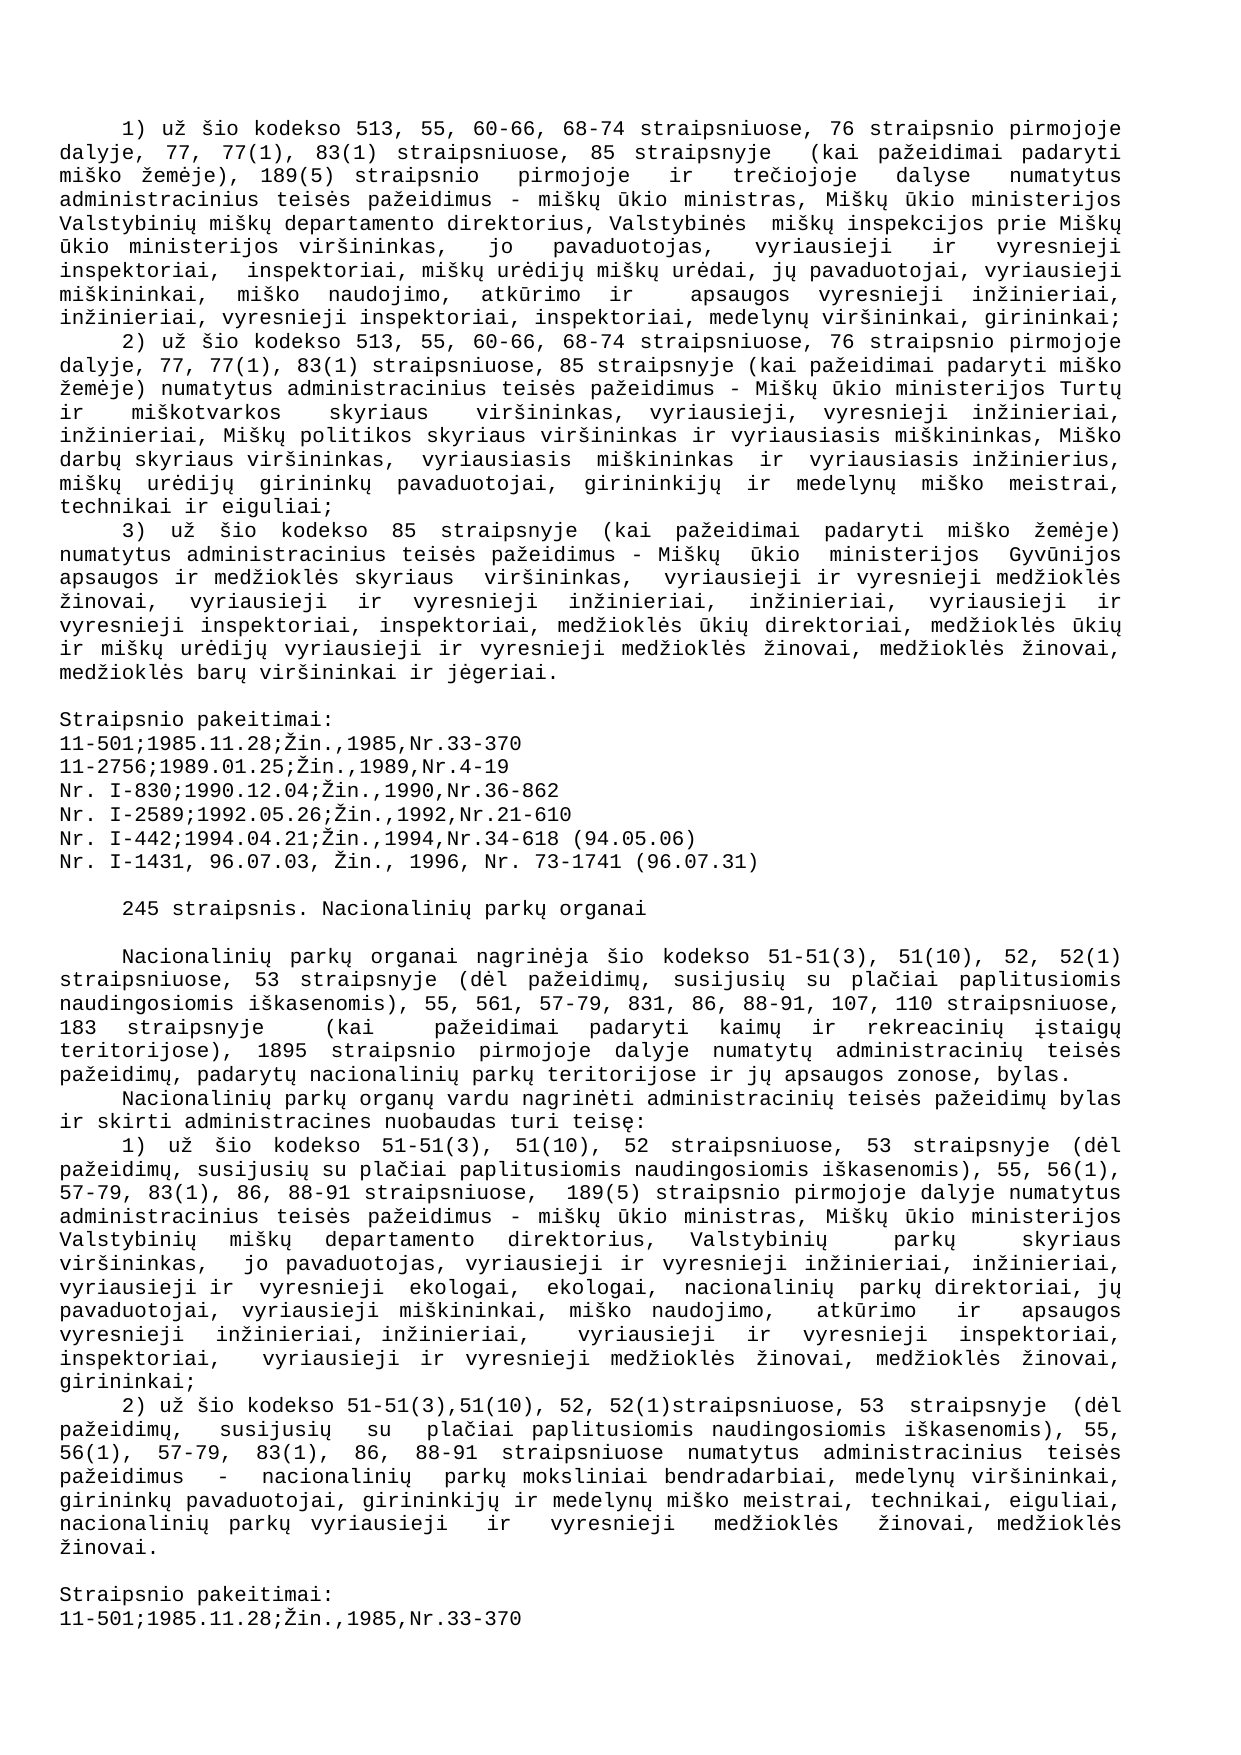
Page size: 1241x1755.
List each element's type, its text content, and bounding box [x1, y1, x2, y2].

text Straipsnio pakeitimai: [59, 709, 1122, 733]
text Nacionalinių parkų organų vardu nagrinėti administracinių teisės pažeidimų bylas ir skirti administracines nuobaudas turi teisę: [59, 1088, 1122, 1135]
text Nr. I-830;1990.12.04;Žin.,1990,Nr.36-862 [59, 780, 1122, 804]
text 3) už šio kodekso 85 straipsnyje (kai pažeidimai padaryti miško žemėje) numatytus administracinius teisės pažeidimus - Miškų ūkio ministerijos Gyvūnijos apsaugos ir medžioklės skyriaus viršininkas, vyriausieji ir vyresnieji medžioklės žinovai, vyriausieji ir vyresnieji inžinieriai, inžinieriai, vyriausieji ir vyresnieji inspektoriai, inspektoriai, medžioklės ūkių direktoriai, medžioklės ūkių ir miškų urėdijų vyriausieji ir vyresnieji medžioklės žinovai, medžioklės žinovai, medžioklės barų viršininkai ir jėgeriai. [59, 520, 1122, 686]
text 1) už šio kodekso 51-51(3), 51(10), 52 straipsniuose, 53 straipsnyje (dėl pažeidimų, susijusių su plačiai paplitusiomis naudingosiomis iškasenomis), 55, 56(1), 57-79, 83(1), 86, 88-91 straipsniuose, 189(5) straipsnio pirmojoje dalyje numatytus administracinius teisės pažeidimus - miškų ūkio ministras, Miškų ūkio ministerijos Valstybinių miškų departamento direktorius, Valstybinių parkų skyriaus viršininkas, jo pavaduotojas, vyriausieji ir vyresnieji inžinieriai, inžinieriai, vyriausieji ir vyresnieji ekologai, ekologai, nacionalinių parkų direktoriai, jų pavaduotojai, vyriausieji miškininkai, miško naudojimo, atkūrimo ir apsaugos vyresnieji inžinieriai, inžinieriai, vyriausieji ir vyresnieji inspektoriai, inspektoriai, vyriausieji ir vyresnieji medžioklės žinovai, medžioklės žinovai, girininkai; [59, 1135, 1122, 1395]
text Nr. I-442;1994.04.21;Žin.,1994,Nr.34-618 (94.05.06) [59, 827, 1122, 851]
text Nacionalinių parkų organai nagrinėja šio kodekso 51-51(3), 51(10), 52, 52(1) straipsniuose, 53 straipsnyje (dėl pažeidimų, susijusių su plačiai paplitusiomis naudingosiomis iškasenomis), 55, 561, 57-79, 831, 86, 88-91, 107, 110 straipsniuose, 183 straipsnyje (kai pažeidimai padaryti kaimų ir rekreacinių įstaigų teritorijose), 1895 straipsnio pirmojoje dalyje numatytų administracinių teisės pažeidimų, padarytų nacionalinių parkų teritorijose ir jų apsaugos zonose, bylas. [59, 946, 1122, 1088]
text 2) už šio kodekso 513, 55, 60-66, 68-74 straipsniuose, 76 straipsnio pirmojoje dalyje, 77, 77(1), 83(1) straipsniuose, 85 straipsnyje (kai pažeidimai padaryti miško žemėje) numatytus administracinius teisės pažeidimus - Miškų ūkio ministerijos Turtų ir miškotvarkos skyriaus viršininkas, vyriausieji, vyresnieji inžinieriai, inžinieriai, Miškų politikos skyriaus viršininkas ir vyriausiasis miškininkas, Miško darbų skyriaus viršininkas, vyriausiasis miškininkas ir vyriausiasis inžinierius, miškų urėdijų girininkų pavaduotojai, girininkijų ir medelynų miško meistrai, technikai ir eiguliai; [59, 331, 1122, 520]
text 245 straipsnis. Nacionalinių parkų organai [59, 898, 1122, 922]
text 11-501;1985.11.28;Žin.,1985,Nr.33-370 [59, 733, 1122, 757]
text 11-2756;1989.01.25;Žin.,1989,Nr.4-19 [59, 757, 1122, 780]
text Nr. I-2589;1992.05.26;Žin.,1992,Nr.21-610 [59, 804, 1122, 827]
text 2) už šio kodekso 51-51(3),51(10), 52, 52(1)straipsniuose, 53 straipsnyje (dėl pažeidimų, susijusių su plačiai paplitusiomis naudingosiomis iškasenomis), 55, 56(1), 57-79, 83(1), 86, 88-91 straipsniuose numatytus administracinius teisės pažeidimus - nacionalinių parkų moksliniai bendradarbiai, medelynų viršininkai, girininkų pavaduotojai, girininkijų ir medelynų miško meistrai, technikai, eiguliai, nacionalinių parkų vyriausieji ir vyresnieji medžioklės žinovai, medžioklės žinovai. [59, 1395, 1122, 1561]
text Nr. I-1431, 96.07.03, Žin., 1996, Nr. 73-1741 (96.07.31) [59, 851, 1122, 875]
text 11-501;1985.11.28;Žin.,1985,Nr.33-370 [59, 1608, 1122, 1631]
text Straipsnio pakeitimai: [59, 1584, 1122, 1608]
text 1) už šio kodekso 513, 55, 60-66, 68-74 straipsniuose, 76 straipsnio pirmojoje dalyje, 77, 77(1), 83(1) straipsniuose, 85 straipsnyje (kai pažeidimai padaryti miško žemėje), 189(5) straipsnio pirmojoje ir trečiojoje dalyse numatytus administracinius teisės pažeidimus - miškų ūkio ministras, Miškų ūkio ministerijos Valstybinių miškų departamento direktorius, Valstybinės miškų inspekcijos prie Miškų ūkio ministerijos viršininkas, jo pavaduotojas, vyriausieji ir vyresnieji inspektoriai, inspektoriai, miškų urėdijų miškų urėdai, jų pavaduotojai, vyriausieji miškininkai, miško naudojimo, atkūrimo ir apsaugos vyresnieji inžinieriai, inžinieriai, vyresnieji inspektoriai, inspektoriai, medelynų viršininkai, girininkai; [59, 118, 1122, 331]
